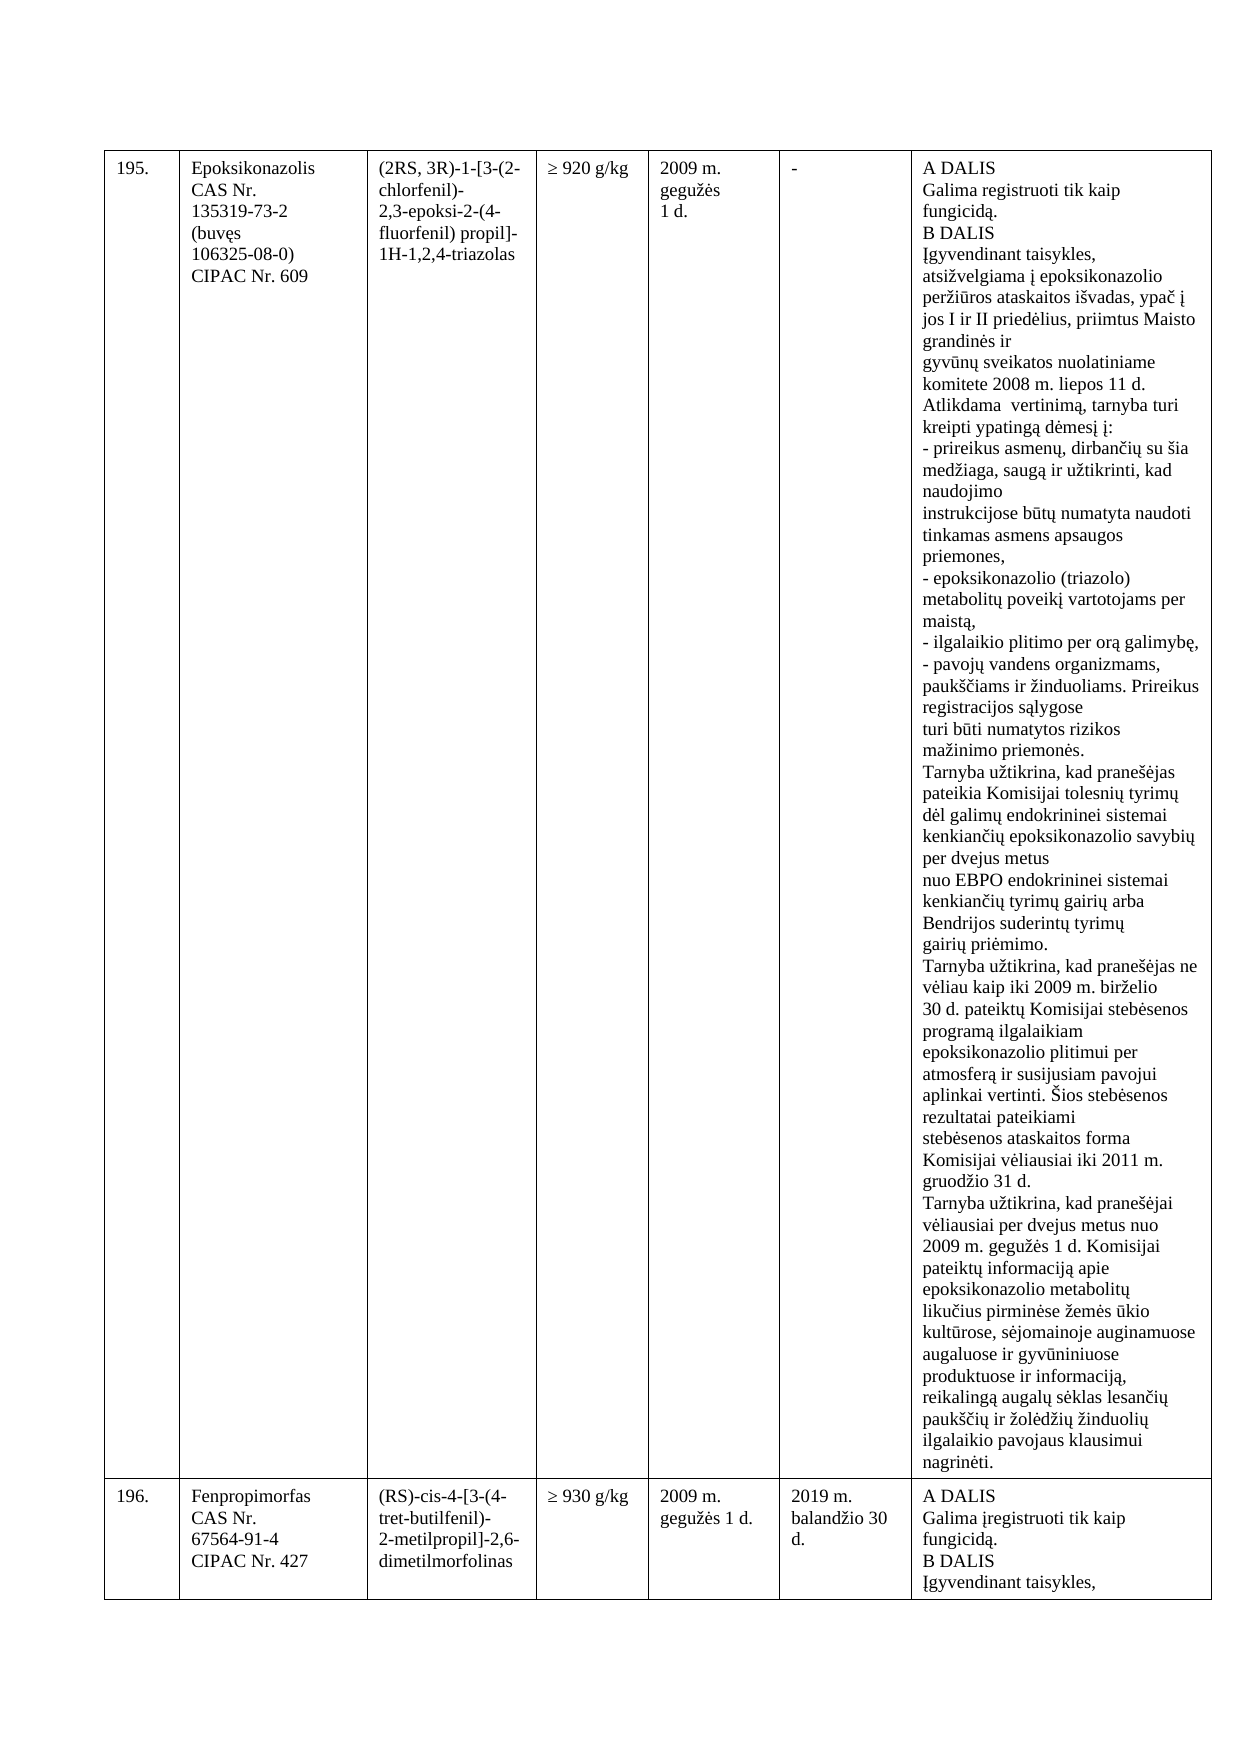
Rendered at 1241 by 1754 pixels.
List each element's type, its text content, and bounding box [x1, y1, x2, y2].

table_cell (RS)-cis-4-[3-(4-tret-butilfenil)- 2-metilpropil]-2,6- dimetilmorfolinas [368, 1479, 536, 1599]
table_cell ≥ 930 g/kg [537, 1479, 648, 1599]
table_cell Fenpropimorfas CAS Nr. 67564-91-4 CIPAC Nr. 427 [180, 1479, 367, 1599]
table_cell ≥ 920 g/kg [537, 151, 648, 1478]
table_cell (2RS, 3R)-1-[3-(2-chlorfenil)- 2,3-epoksi-2-(4-fluorfenil) propil]- 1H-1,2,4-triazolas [368, 151, 536, 1478]
table_cell - [780, 151, 911, 1478]
table_cell A DALIS Galima įregistruoti tik kaip fungicidą. B DALIS Įgyvendinant taisykles, [912, 1479, 1211, 1599]
table_cell A DALIS Galima registruoti tik kaip fungicidą. B DALIS Įgyvendinant taisykles, atsižvelgiama į epoksikonazolio peržiūros ataskaitos išvadas, ypač į jos I ir II priedėlius, priimtus Maisto grandinės ir gyvūnų sveikatos nuolatiniame komitete 2008 m. liepos 11 d. Atlikdama vertinimą, tarnyba turi kreipti ypatingą dėmesį į: - prireikus asmenų, dirbančių su šia medžiaga, saugą ir užtikrinti, kad naudojimo instrukcijose būtų numatyta naudoti tinkamas asmens apsaugos priemones, - epoksikonazolio (triazolo) metabolitų poveikį vartotojams per maistą, - ilgalaikio plitimo per orą galimybę, - pavojų vandens organizmams, paukščiams ir žinduoliams. Prireikus registracijos sąlygose turi būti numatytos rizikos mažinimo priemonės. Tarnyba užtikrina, kad pranešėjas pateikia Komisijai tolesnių tyrimų dėl galimų endokrininei sistemai kenkiančių epoksikonazolio savybių per dvejus metus nuo EBPO endokrininei sistemai kenkiančių tyrimų gairių arba Bendrijos suderintų tyrimų gairių priėmimo. Tarnyba užtikrina, kad pranešėjas ne vėliau kaip iki 2009 m. birželio 30 d. pateiktų Komisijai stebėsenos programą ilgalaikiam epoksikonazolio plitimui per atmosferą ir susijusiam pavojui aplinkai vertinti. Šios stebėsenos rezultatai pateikiami stebėsenos ataskaitos forma Komisijai vėliausiai iki 2011 m. gruodžio 31 d. Tarnyba užtikrina, kad pranešėjai vėliausiai per dvejus metus nuo 2009 m. gegužės 1 d. Komisijai pateiktų informaciją apie epoksikonazolio metabolitų likučius pirminėse žemės ūkio kultūrose, sėjomainoje auginamuose augaluose ir gyvūniniuose produktuose ir informaciją, reikalingą augalų sėklas lesančių paukščių ir žolėdžių žinduolių ilgalaikio pavojaus klausimui nagrinėti. [912, 151, 1211, 1478]
table_cell 2009 m. gegužės 1 d. [649, 151, 779, 1478]
table_cell Epoksikonazolis CAS Nr. 135319-73-2 (buvęs 106325-08-0) CIPAC Nr. 609 [180, 151, 367, 1478]
table_cell 196. [105, 1479, 179, 1599]
table_cell 2019 m. balandžio 30 d. [780, 1479, 911, 1599]
table_cell 195. [105, 151, 179, 1478]
table_cell 2009 m. gegužės 1 d. [649, 1479, 779, 1599]
